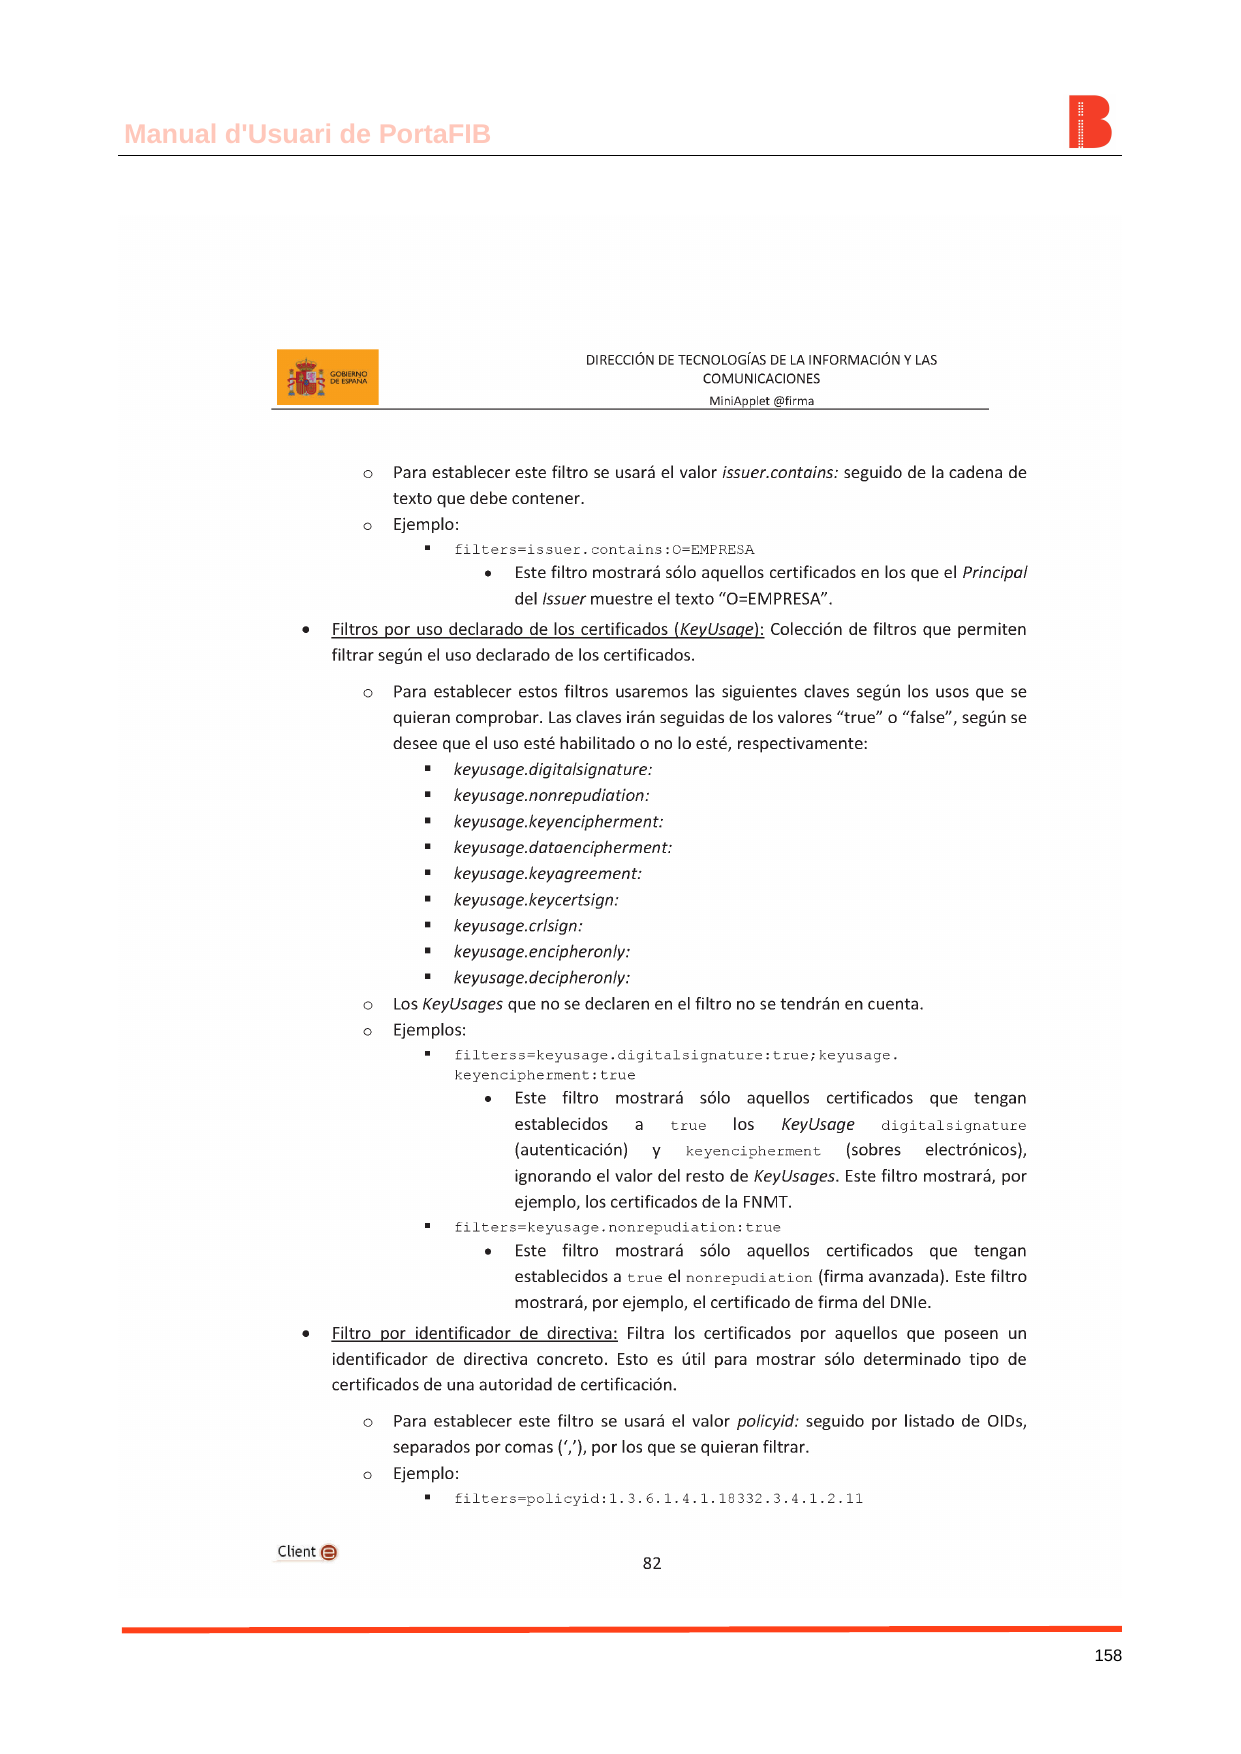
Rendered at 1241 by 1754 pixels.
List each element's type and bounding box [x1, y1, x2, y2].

picture [1063, 94, 1117, 150]
